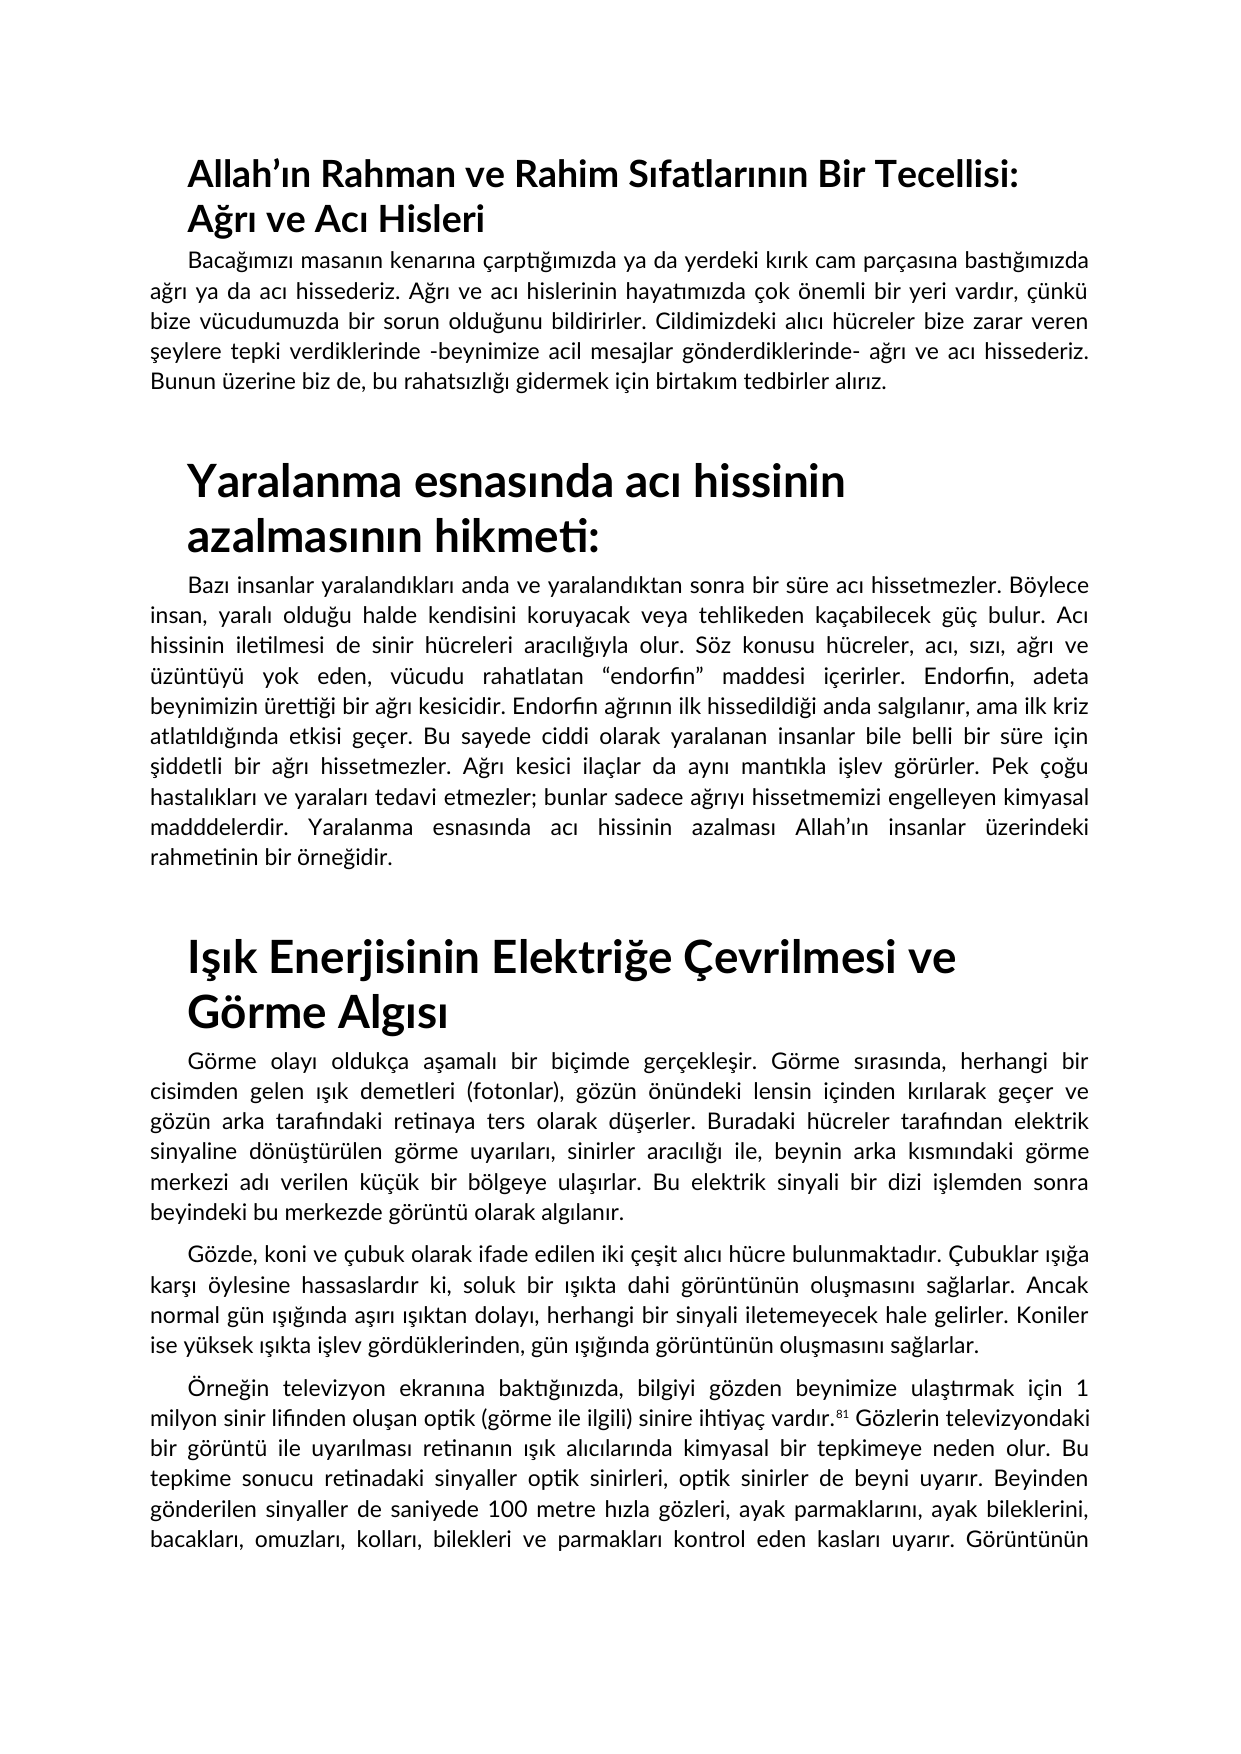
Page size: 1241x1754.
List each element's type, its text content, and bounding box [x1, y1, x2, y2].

subtitle Yaralanma esnasında acı hissinin azalmasının hikmeti: [187, 452, 1090, 562]
text Görme olayı oldukça aşamalı bir biçimde gerçekleşir. Görme sırasında, herhangi bir cisimden gelen ışık demetleri (fotonlar), gözün önündeki lensin içinden kırılarak geçer ve gözün arka tarafındaki retinaya ters olarak düşerler. Buradaki hücreler tarafından elektrik sinyaline dönüştürülen görme uyarıları, sinirler aracılığı ile, beynin arka kısmındaki görme merkezi adı verilen küçük bir bölgeye ulaşırlar. Bu elektrik sinyali bir dizi işlemden sonra beyindeki bu merkezde görüntü olarak algılanır. [150, 1046, 1090, 1225]
subtitle Allah’ın Rahman ve Rahim Sıfatlarının Bir Tecellisi: Ağrı ve Acı Hisleri [187, 150, 1090, 240]
text Örneğin televizyon ekranına baktığınızda, bilgiyi gözden beynimize ulaştırmak için 1 milyon sinir lifinden oluşan optik (görme ile ilgili) sinire ihtiyaç vardır.81 Gözlerin televizyondaki bir görüntü ile uyarılması retinanın ışık alıcılarında kimyasal bir tepkimeye neden olur. Bu tepkime sonucu retinadaki sinyaller optik sinirleri, optik sinirler de beyni uyarır. Beyinden gönderilen sinyaller de saniyede 100 metre hızla gözleri, ayak parmaklarını, ayak bileklerini, bacakları, omuzları, kolları, bilekleri ve parmakları kontrol eden kasları uyarır. Görüntünün [150, 1373, 1090, 1552]
text Bacağımızı masanın kenarına çarptığımızda ya da yerdeki kırık cam parçasına bastığımızda ağrı ya da acı hissederiz. Ağrı ve acı hislerinin hayatımızda çok önemli bir yeri vardır, çünkü bize vücudumuzda bir sorun olduğunu bildirirler. Cildimizdeki alıcı hücreler bize zarar veren şeylere tepki verdiklerinde -beynimize acil mesajlar gönderdiklerinde- ağrı ve acı hissederiz. Bunun üzerine biz de, bu rahatsızlığı gidermek için birtakım tedbirler alırız. [150, 246, 1090, 394]
subtitle Işık Enerjisinin Elektriğe Çevrilmesi ve Görme Algısı [187, 928, 1090, 1038]
text Gözde, koni ve çubuk olarak ifade edilen iki çeşit alıcı hücre bulunmaktadır. Çubuklar ışığa karşı öylesine hassaslardır ki, soluk bir ışıkta dahi görüntünün oluşmasını sağlarlar. Ancak normal gün ışığında aşırı ışıktan dolayı, herhangi bir sinyali iletemeyecek hale gelirler. Koniler ise yüksek ışıkta işlev gördüklerinden, gün ışığında görüntünün oluşmasını sağlarlar. [150, 1240, 1090, 1358]
text Bazı insanlar yaralandıkları anda ve yaralandıktan sonra bir süre acı hissetmezler. Böylece insan, yaralı olduğu halde kendisini koruyacak veya tehlikeden kaçabilecek güç bulur. Acı hissinin iletilmesi de sinir hücreleri aracılığıyla olur. Söz konusu hücreler, acı, sızı, ağrı ve üzüntüyü yok eden, vücudu rahatlatan “endorfin” maddesi içerirler. Endorfin, adeta beynimizin ürettiği bir ağrı kesicidir. Endorfin ağrının ilk hissedildiği anda salgılanır, ama ilk kriz atlatıldığında etkisi geçer. Bu sayede ciddi olarak yaralanan insanlar bile belli bir süre için şiddetli bir ağrı hissetmezler. Ağrı kesici ilaçlar da aynı mantıkla işlev görürler. Pek çoğu hastalıkları ve yaraları tedavi etmezler; bunlar sadece ağrıyı hissetmemizi engelleyen kimyasal madddelerdir. Yaralanma esnasında acı hissinin azalması Allah’ın insanlar üzerindeki rahmetinin bir örneğidir. [150, 571, 1090, 870]
